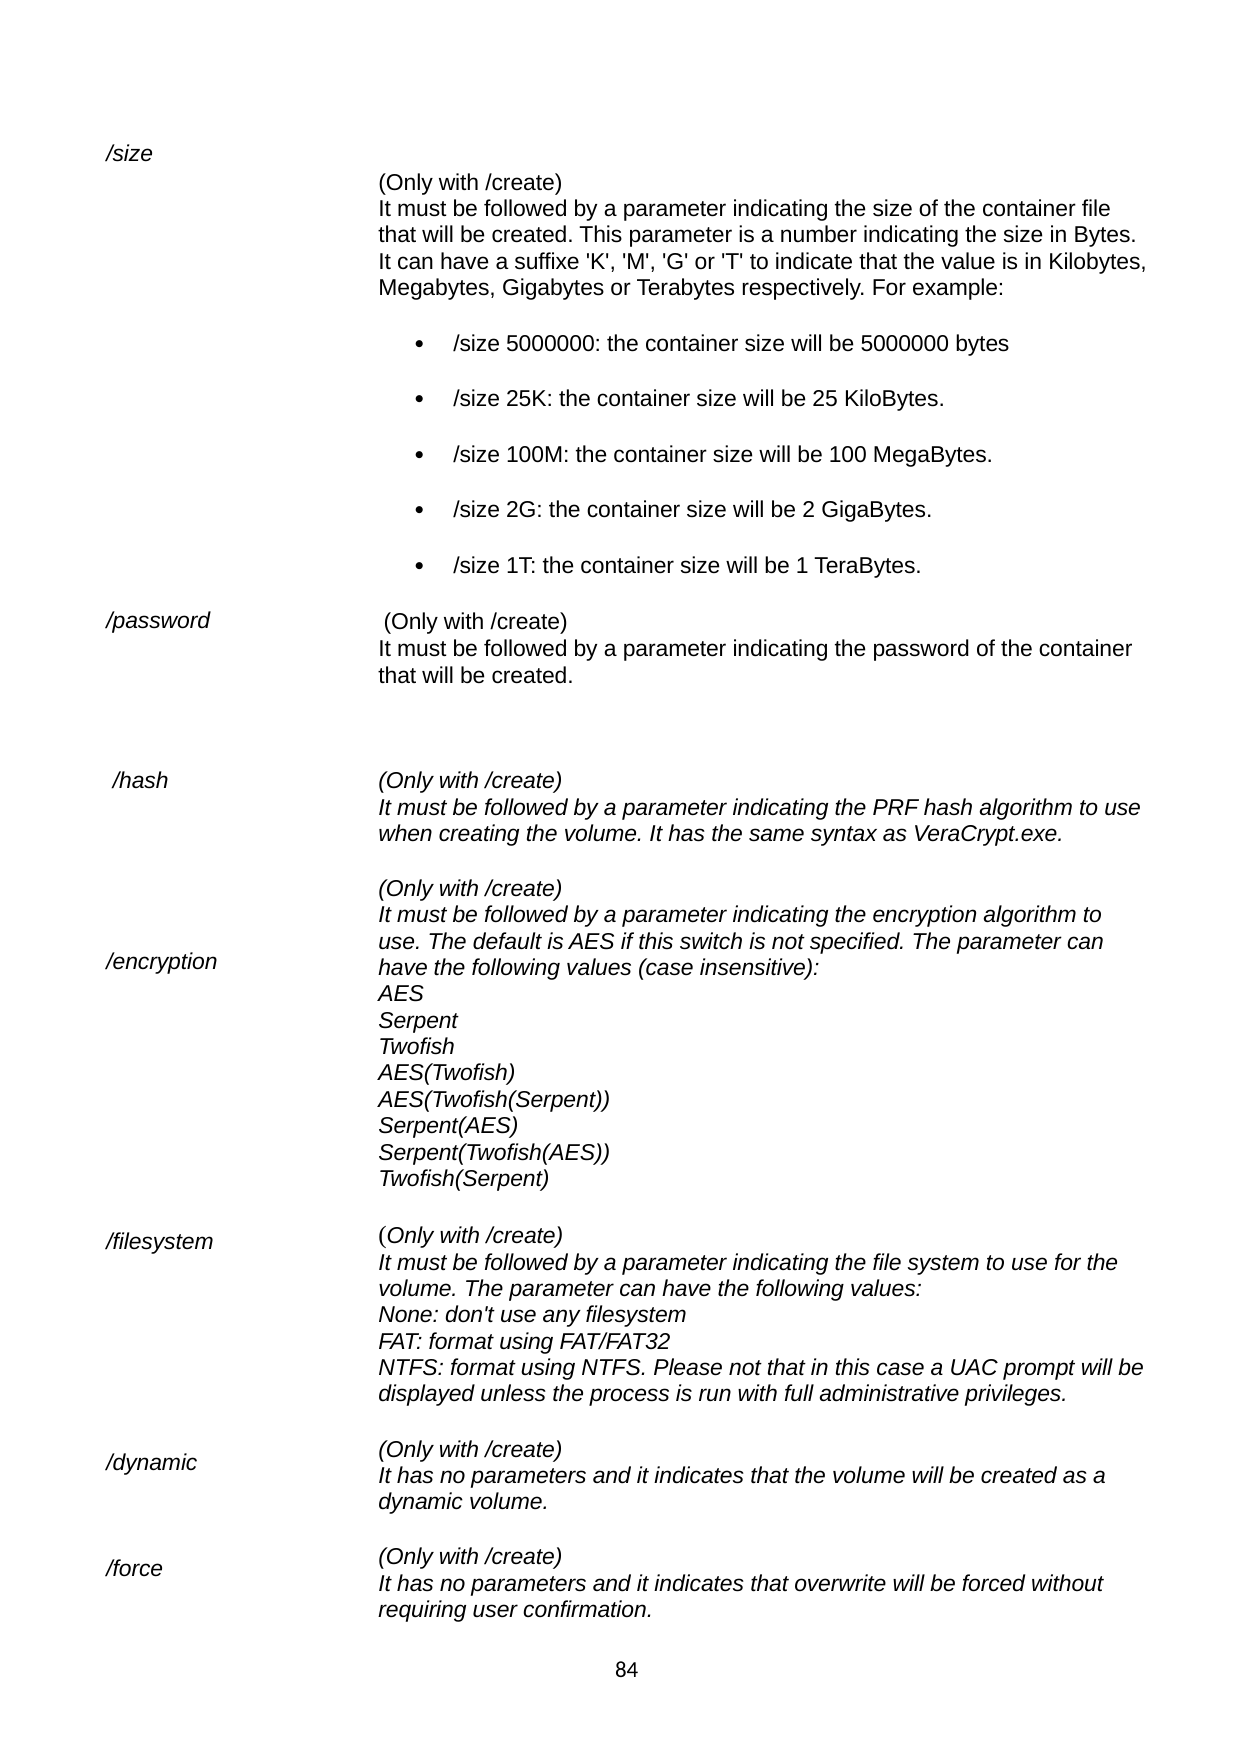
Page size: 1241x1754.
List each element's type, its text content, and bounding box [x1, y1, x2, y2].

table_cell /password [106, 607, 378, 767]
table_cell (Only with /create) It must be followed by a parameter indicating the PRF hash algorithm to use when creating the volume. It has the same syntax as VeraCrypt.exe. [378, 767, 1147, 875]
table_cell (Only with /create) It must be followed by a parameter indicating the password of the container that will be created. [378, 607, 1147, 767]
table_cell (Only with /create) It must be followed by a parameter indicating the size of the container file that will be created. This parameter is a number indicating the size in Bytes. It can have a suffixe 'K', 'M', 'G' or 'T' to indicate that the value is in Kilobytes, Megabytes, Gigabytes or Terabytes respectively. For example: /size 5000000: the container size will be 5000000 bytes /size 25K: the container size will be 25 KiloBytes. /size 100M: the container size will be 100 MegaBytes. /size 2G: the container size will be 2 GigaBytes. /size 1T: the container size will be 1 TeraBytes. [378, 140, 1147, 607]
table_cell /filesystem [106, 1220, 378, 1436]
table_cell /encryption [106, 875, 378, 1220]
table_cell /size [106, 140, 378, 607]
table_cell (Only with /create) It has no parameters and it indicates that overwrite will be forced without requiring user confirmation. [378, 1543, 1147, 1649]
table_cell (Only with /create) It has no parameters and it indicates that the volume will be created as a dynamic volume. [378, 1436, 1147, 1543]
table_cell /force [106, 1543, 378, 1649]
table_cell (Only with /create) It must be followed by a parameter indicating the encryption algorithm to use. The default is AES if this switch is not specified. The parameter can have the following values (case insensitive): AES Serpent Twofish AES(Twofish) AES(Twofish(Serpent)) Serpent(AES) Serpent(Twofish(AES)) Twofish(Serpent) [378, 875, 1147, 1220]
table_cell /hash [106, 767, 378, 875]
table_cell (Only with /create) It must be followed by a parameter indicating the file system to use for the volume. The parameter can have the following values: None: don't use any filesystem FAT: format using FAT/FAT32 NTFS: format using NTFS. Please not that in this case a UAC prompt will be displayed unless the process is run with full administrative privileges. [378, 1220, 1147, 1436]
table_cell /dynamic [106, 1436, 378, 1543]
